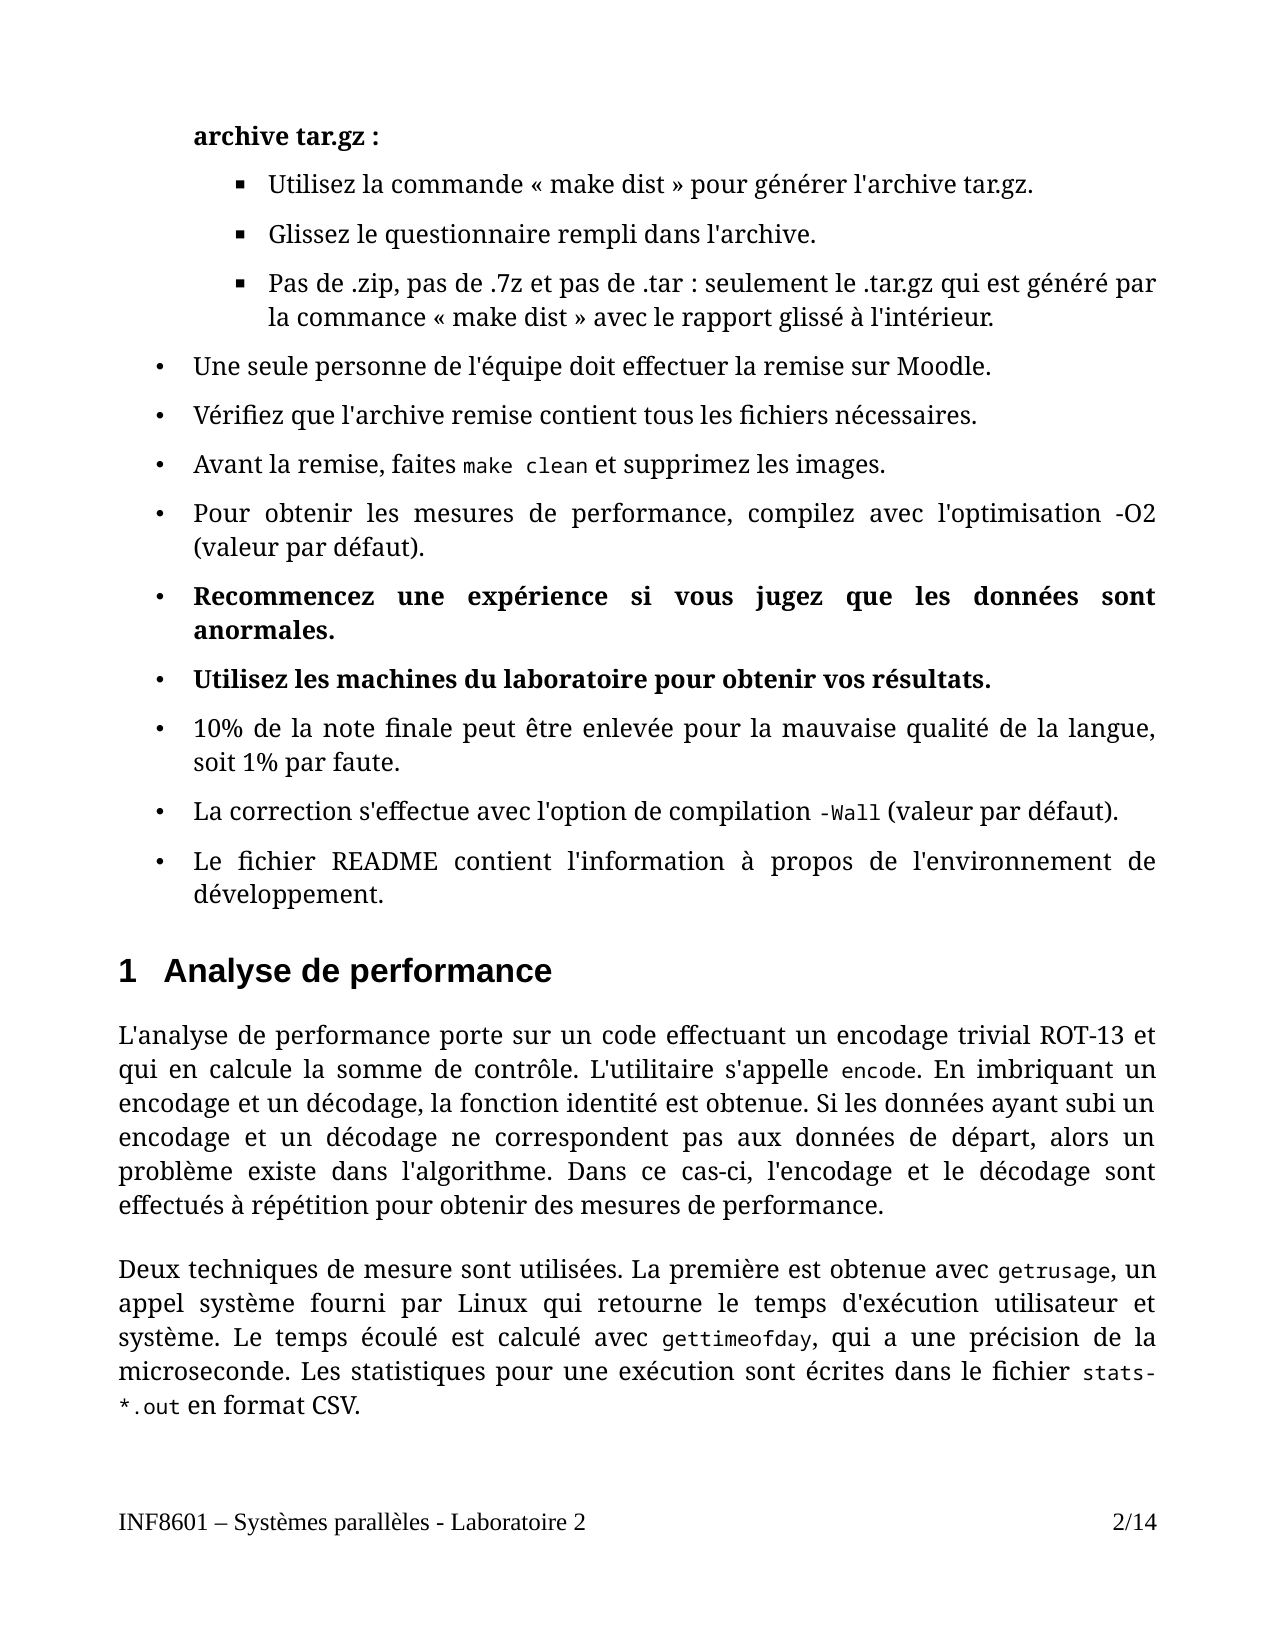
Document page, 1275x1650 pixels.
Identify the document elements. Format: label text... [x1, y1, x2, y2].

list Pas de .zip, pas de .7z et pas de .tar : seulement le .tar.gz qui est généré par la commance « make dist » avec le rapport glissé à l'intérieur. [231, 265, 1157, 333]
list La correction s'effectue avec l'option de compilation -Wall (valeur par défaut). [156, 794, 1157, 828]
list Utilisez les machines du laboratoire pour obtenir vos résultats. [156, 662, 1157, 696]
list Pour obtenir les mesures de performance, compilez avec l'optimisation -O2 (valeur par défaut). [156, 496, 1157, 564]
list Vérifiez que l'archive remise contient tous les fichiers nécessaires. [156, 397, 1157, 432]
text Deux techniques de mesure sont utilisées. La première est obtenue avec getrusage, un appel système fourni par Linux qui retourne le temps d'exécution utilisateur et système. Le temps écoulé est calculé avec gettimeofday, qui a une précision de la microseconde. Les statistiques pour une exécution sont écrites dans le fichier stats-*.out en format CSV. [118, 1252, 1157, 1422]
list Le fichier README contient l'information à propos de l'environnement de développement. [156, 843, 1157, 911]
subtitle Analyse de performance [118, 951, 1157, 990]
text L'analyse de performance porte sur un code effectuant un encodage trivial ROT-13 et qui en calcule la somme de contrôle. L'utilitaire s'appelle encode. En imbriquant un encodage et un décodage, la fonction identité est obtenue. Si les données ayant subi un encodage et un décodage ne correspondent pas aux données de départ, alors un problème existe dans l'algorithme. Dans ce cas-ci, l'encodage et le décodage sont effectués à répétition pour obtenir des mesures de performance. [118, 1017, 1157, 1222]
list Utilisez la commande « make dist » pour générer l'archive tar.gz. [231, 167, 1157, 201]
list 10% de la note finale peut être enlevée pour la mauvaise qualité de la langue, soit 1% par faute. [156, 711, 1157, 779]
list Glissez le questionnaire rempli dans l'archive. [231, 216, 1157, 250]
list Recommencez une expérience si vous jugez que les données sont anormales. [156, 579, 1157, 647]
list Avant la remise, faites make clean et supprimez les images. [156, 447, 1157, 481]
list archive tar.gz : [156, 118, 1157, 152]
list Une seule personne de l'équipe doit effectuer la remise sur Moodle. [156, 348, 1157, 382]
